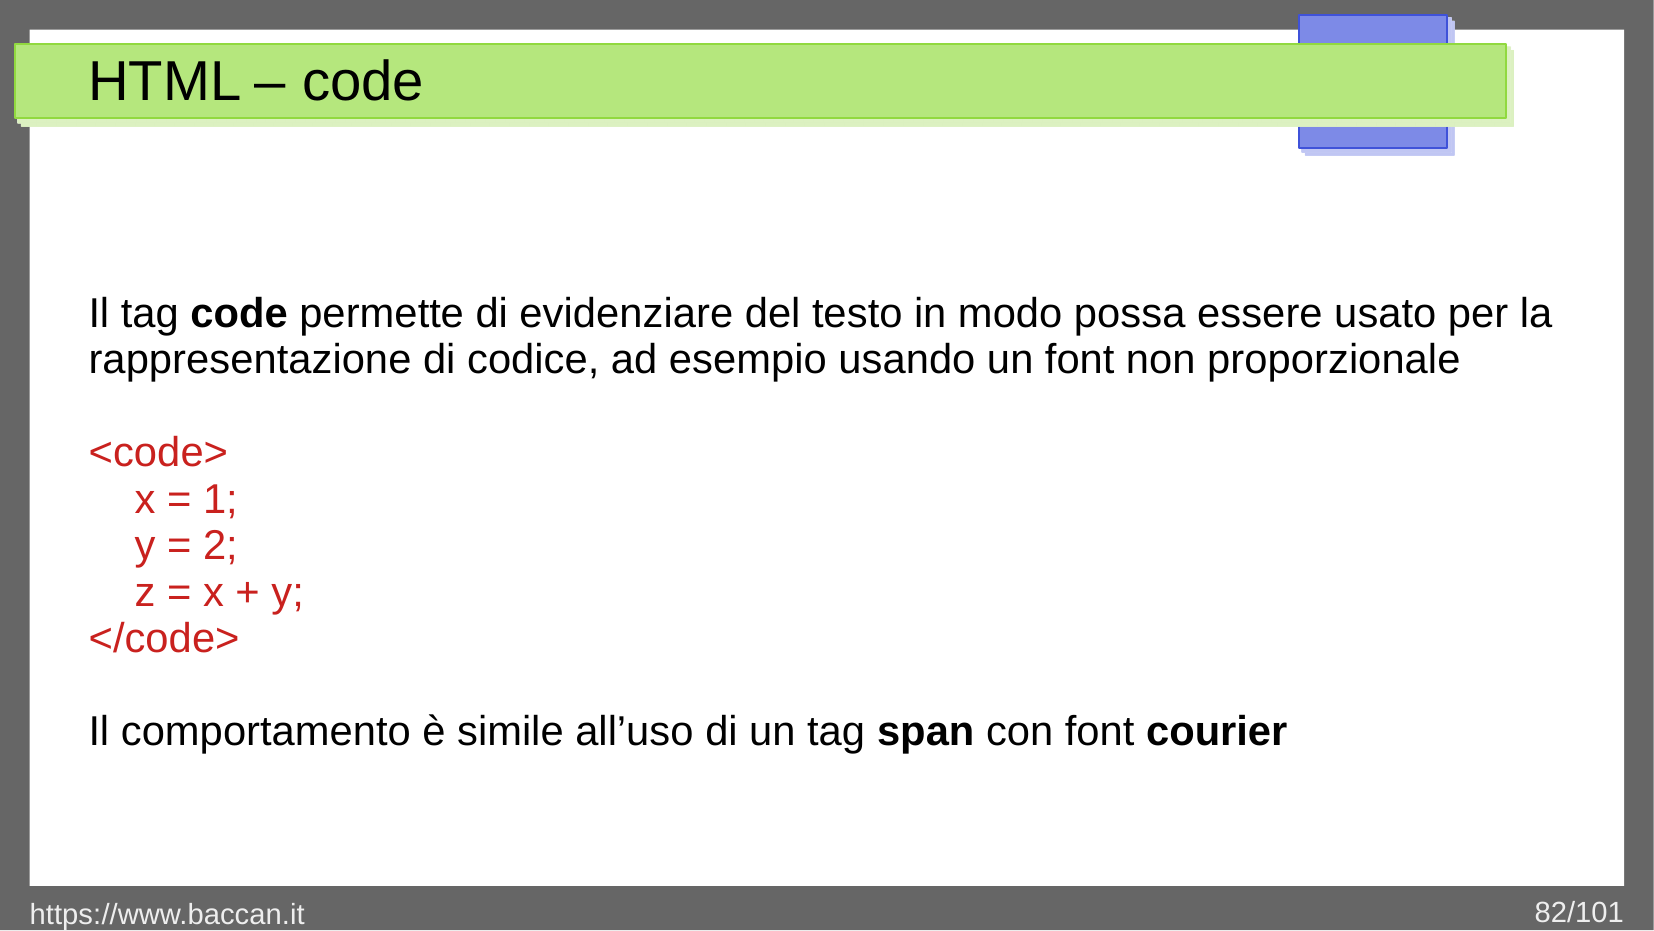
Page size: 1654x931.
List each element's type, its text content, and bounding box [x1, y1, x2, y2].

title HTML – code [88, 44, 1506, 119]
text_box Il tag code permette di evidenziare del testo in modo possa essere usato per la rappresentazione di codice, ad esempio usando un font non proporzionale <code> x = 1; y = 2; z = x + y; </code> Il comportamento è simile all’uso di un tag span con font courier [88, 157, 1565, 886]
